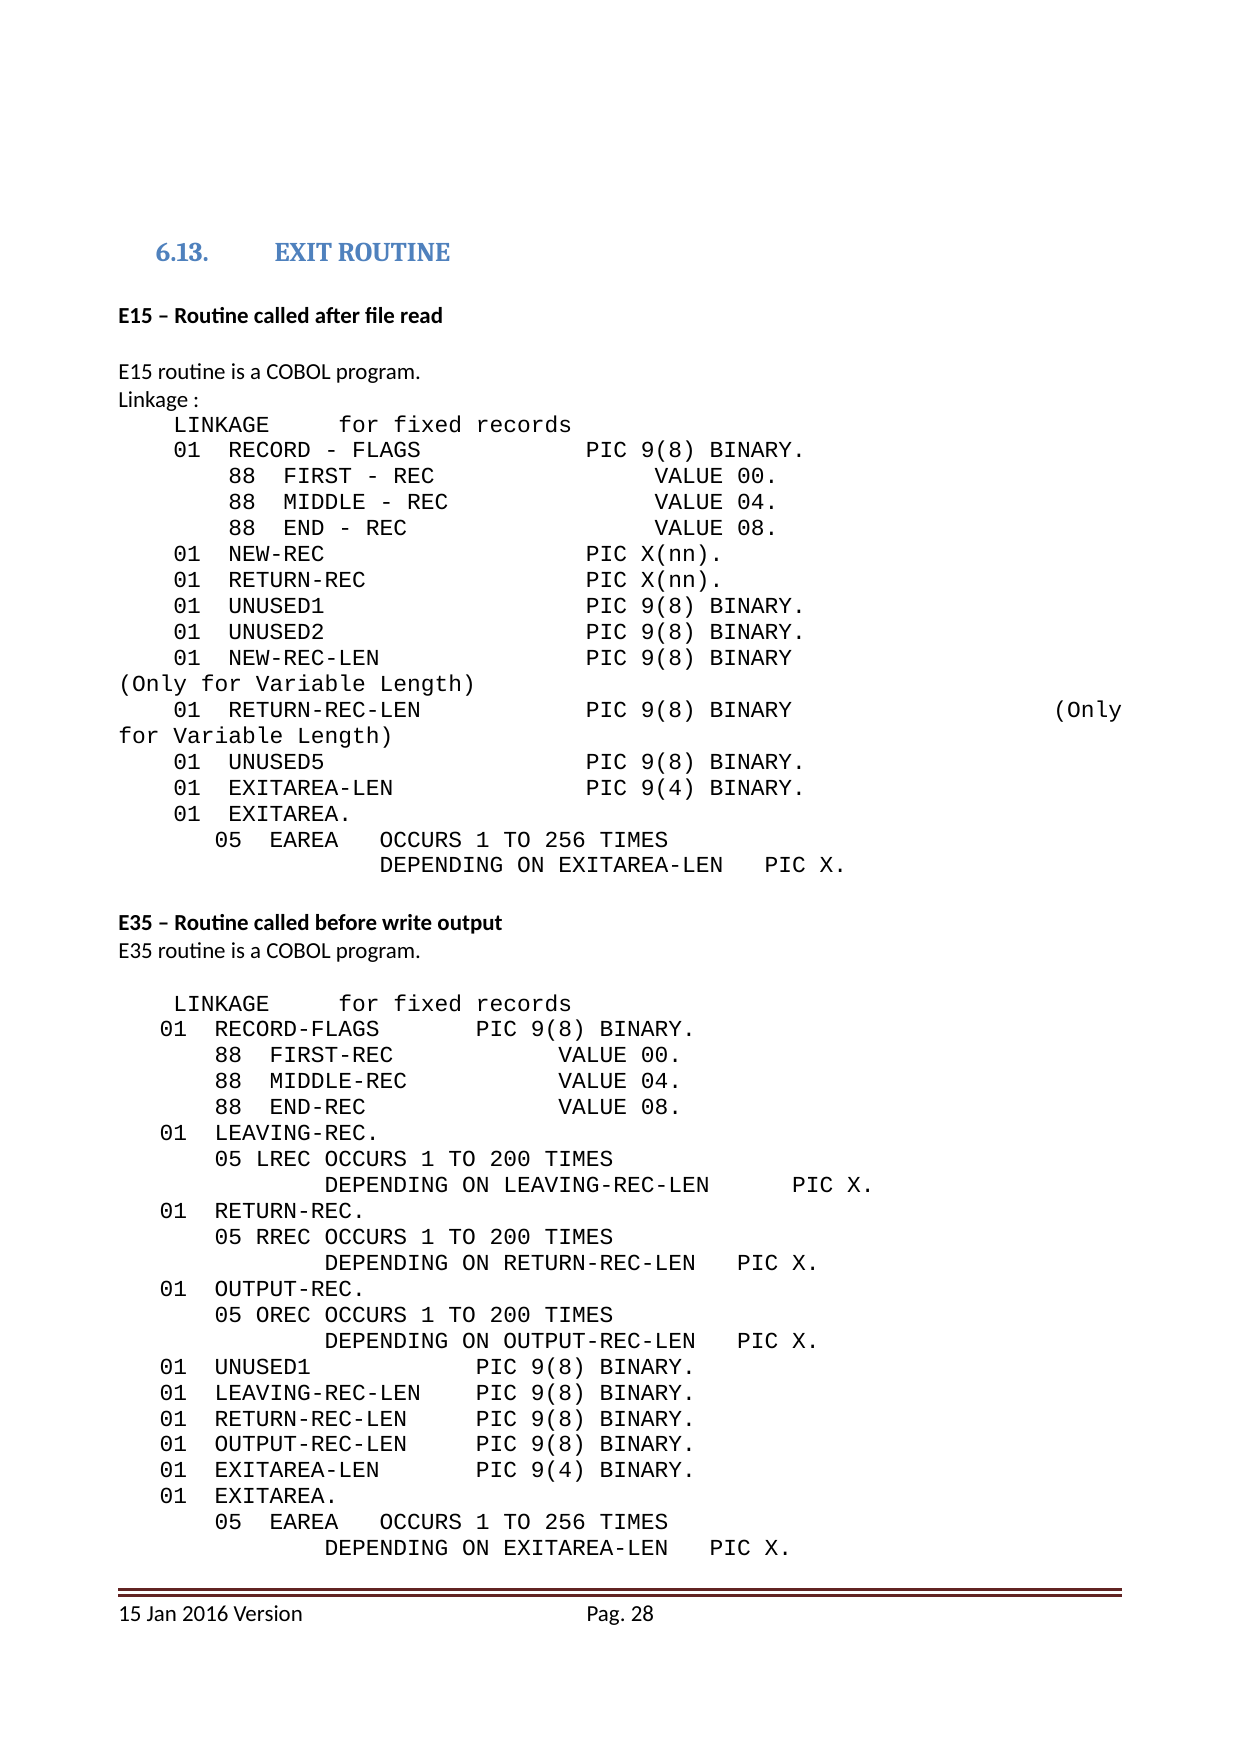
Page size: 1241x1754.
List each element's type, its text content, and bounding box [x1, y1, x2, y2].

text E15 routine is a COBOL program. [118, 357, 1122, 385]
text LINKAGE for fixed records [118, 413, 1122, 439]
text DEPENDING ON RETURN-REC-LEN PIC X. [118, 1251, 1122, 1277]
text 05 LREC OCCURS 1 TO 200 TIMES [118, 1147, 1122, 1173]
text 01 RETURN-REC. [118, 1199, 1122, 1225]
text E35 – Routine called before write output [118, 908, 1122, 936]
list EXIT ROUTINE [156, 237, 1122, 268]
text 01 NEW-REC PIC X(nn). [118, 543, 1122, 568]
text 01 LEAVING-REC. [118, 1122, 1122, 1147]
text LINKAGE for fixed records [118, 992, 1122, 1018]
text DEPENDING ON EXITAREA-LEN PIC X. [118, 854, 1122, 880]
text E15 – Routine called after file read [118, 301, 1122, 329]
text 01 NEW-REC-LEN PIC 9(8) BINARY (Only for Variable Length) [118, 646, 1122, 698]
text 01 UNUSED1 PIC 9(8) BINARY. [118, 1355, 1122, 1381]
text 88 MIDDLE - REC VALUE 04. [118, 491, 1122, 517]
text 05 EAREA OCCURS 1 TO 256 TIMES [118, 828, 1122, 854]
text 01 UNUSED2 PIC 9(8) BINARY. [118, 620, 1122, 646]
text Linkage : [118, 385, 1122, 413]
text 01 OUTPUT-REC-LEN PIC 9(8) BINARY. [118, 1433, 1122, 1459]
text 01 RECORD-FLAGS PIC 9(8) BINARY. [118, 1018, 1122, 1044]
text DEPENDING ON EXITAREA-LEN PIC X. [118, 1537, 1122, 1562]
text 01 EXITAREA. [118, 802, 1122, 828]
text 05 OREC OCCURS 1 TO 200 TIMES [118, 1303, 1122, 1329]
text 01 UNUSED1 PIC 9(8) BINARY. [118, 594, 1122, 620]
text DEPENDING ON OUTPUT-REC-LEN PIC X. [118, 1329, 1122, 1355]
text 01 RETURN-REC-LEN PIC 9(8) BINARY. [118, 1407, 1122, 1433]
text 05 RREC OCCURS 1 TO 200 TIMES [118, 1225, 1122, 1251]
text DEPENDING ON LEAVING-REC-LEN PIC X. [118, 1173, 1122, 1199]
text E35 routine is a COBOL program. [118, 936, 1122, 964]
text 88 FIRST - REC VALUE 00. [118, 465, 1122, 491]
text 01 EXITAREA-LEN PIC 9(4) BINARY. [118, 776, 1122, 802]
text 88 END - REC VALUE 08. [118, 517, 1122, 543]
text 88 MIDDLE-REC VALUE 04. [118, 1070, 1122, 1096]
text 01 UNUSED5 PIC 9(8) BINARY. [118, 750, 1122, 776]
text 01 OUTPUT-REC. [118, 1277, 1122, 1303]
text 01 LEAVING-REC-LEN PIC 9(8) BINARY. [118, 1381, 1122, 1407]
text 01 RECORD - FLAGS PIC 9(8) BINARY. [118, 439, 1122, 465]
text 01 RETURN-REC-LEN PIC 9(8) BINARY (Only for Variable Length) [118, 698, 1122, 750]
text 88 END-REC VALUE 08. [118, 1096, 1122, 1122]
text 05 EAREA OCCURS 1 TO 256 TIMES [118, 1511, 1122, 1537]
text 01 RETURN-REC PIC X(nn). [118, 568, 1122, 594]
text 01 EXITAREA-LEN PIC 9(4) BINARY. [118, 1459, 1122, 1485]
text 88 FIRST-REC VALUE 00. [118, 1044, 1122, 1070]
text 01 EXITAREA. [118, 1485, 1122, 1511]
